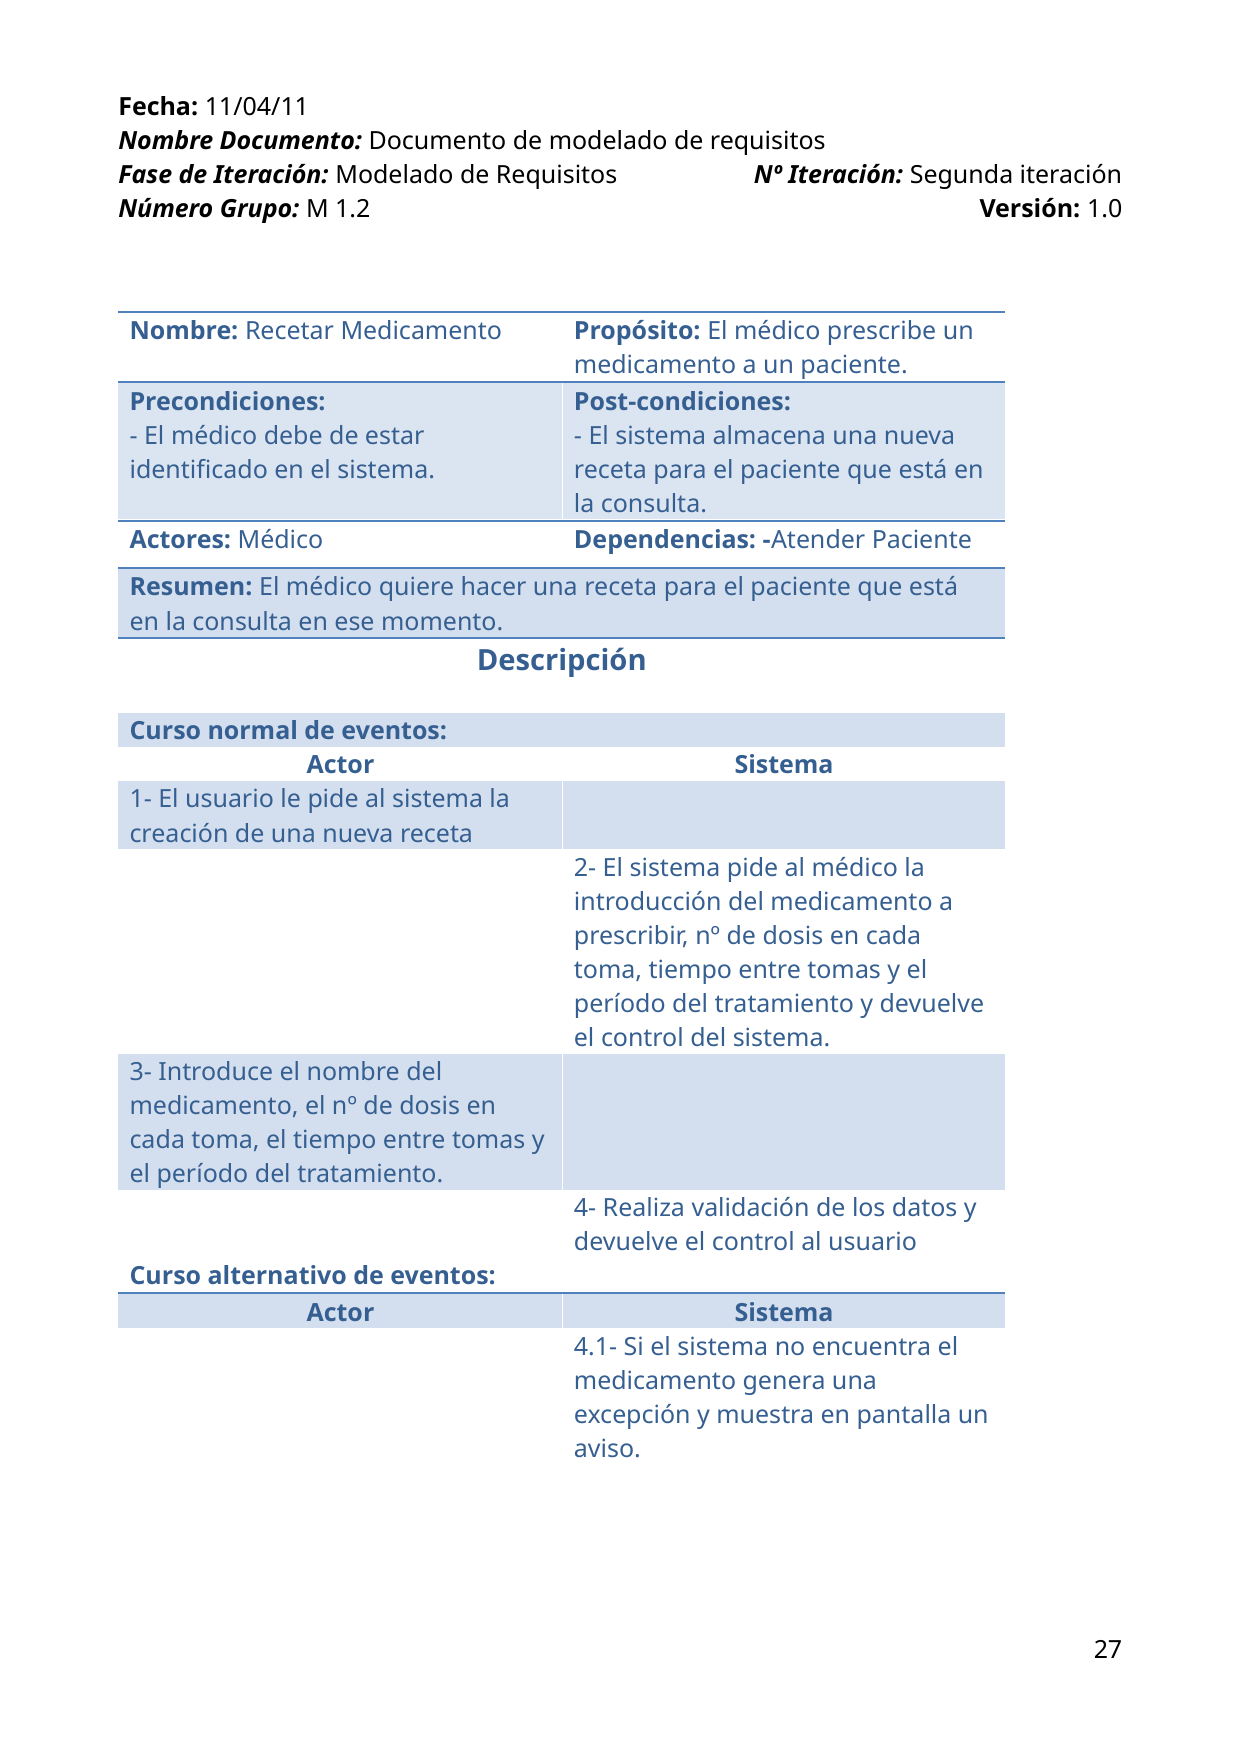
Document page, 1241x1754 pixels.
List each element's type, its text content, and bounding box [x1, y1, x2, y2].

table_cell Actor [118, 747, 562, 781]
table_cell Actores: Médico [118, 522, 562, 567]
table_cell [118, 1328, 562, 1464]
table_header Curso normal de eventos: [118, 713, 1005, 747]
table_header Nombre: Recetar Medicamento [118, 313, 562, 381]
table_cell 3- Introduce el nombre del medicamento, el nº de dosis en cada toma, el tiempo entre tomas y el período del tratamiento. [118, 1054, 562, 1190]
table_cell 2- El sistema pide al médico la introducción del medicamento a prescribir, nº de dosis en cada toma, tiempo entre tomas y el período del tratamiento y devuelve el control del sistema. [563, 849, 1005, 1054]
table_cell Precondiciones: - El médico debe de estar identificado en el sistema. [118, 383, 562, 519]
table_cell [563, 1054, 1005, 1190]
table_cell Post-condiciones: - El sistema almacena una nueva receta para el paciente que está en la consulta. [563, 383, 1005, 519]
table_cell Resumen: El médico quiere hacer una receta para el paciente que está en la consulta en ese momento. [118, 569, 1005, 637]
table_cell Descripción [118, 639, 1005, 679]
table_cell 1- El usuario le pide al sistema la creación de una nueva receta [118, 781, 562, 849]
table_cell Sistema [563, 747, 1005, 781]
table_header Propósito: El médico prescribe un medicamento a un paciente. [563, 313, 1005, 381]
table_cell Actor [118, 1294, 562, 1328]
table_cell [118, 1190, 562, 1258]
table_cell 4- Realiza validación de los datos y devuelve el control al usuario [563, 1190, 1005, 1258]
table_cell [118, 849, 562, 1054]
table_cell Curso alternativo de eventos: [118, 1258, 1005, 1292]
table_cell [563, 781, 1005, 849]
table_cell Dependencias: -Atender Paciente [563, 522, 1005, 567]
table_cell Sistema [563, 1294, 1005, 1328]
table_cell 4.1- Si el sistema no encuentra el medicamento genera una excepción y muestra en pantalla un aviso. [563, 1328, 1005, 1464]
